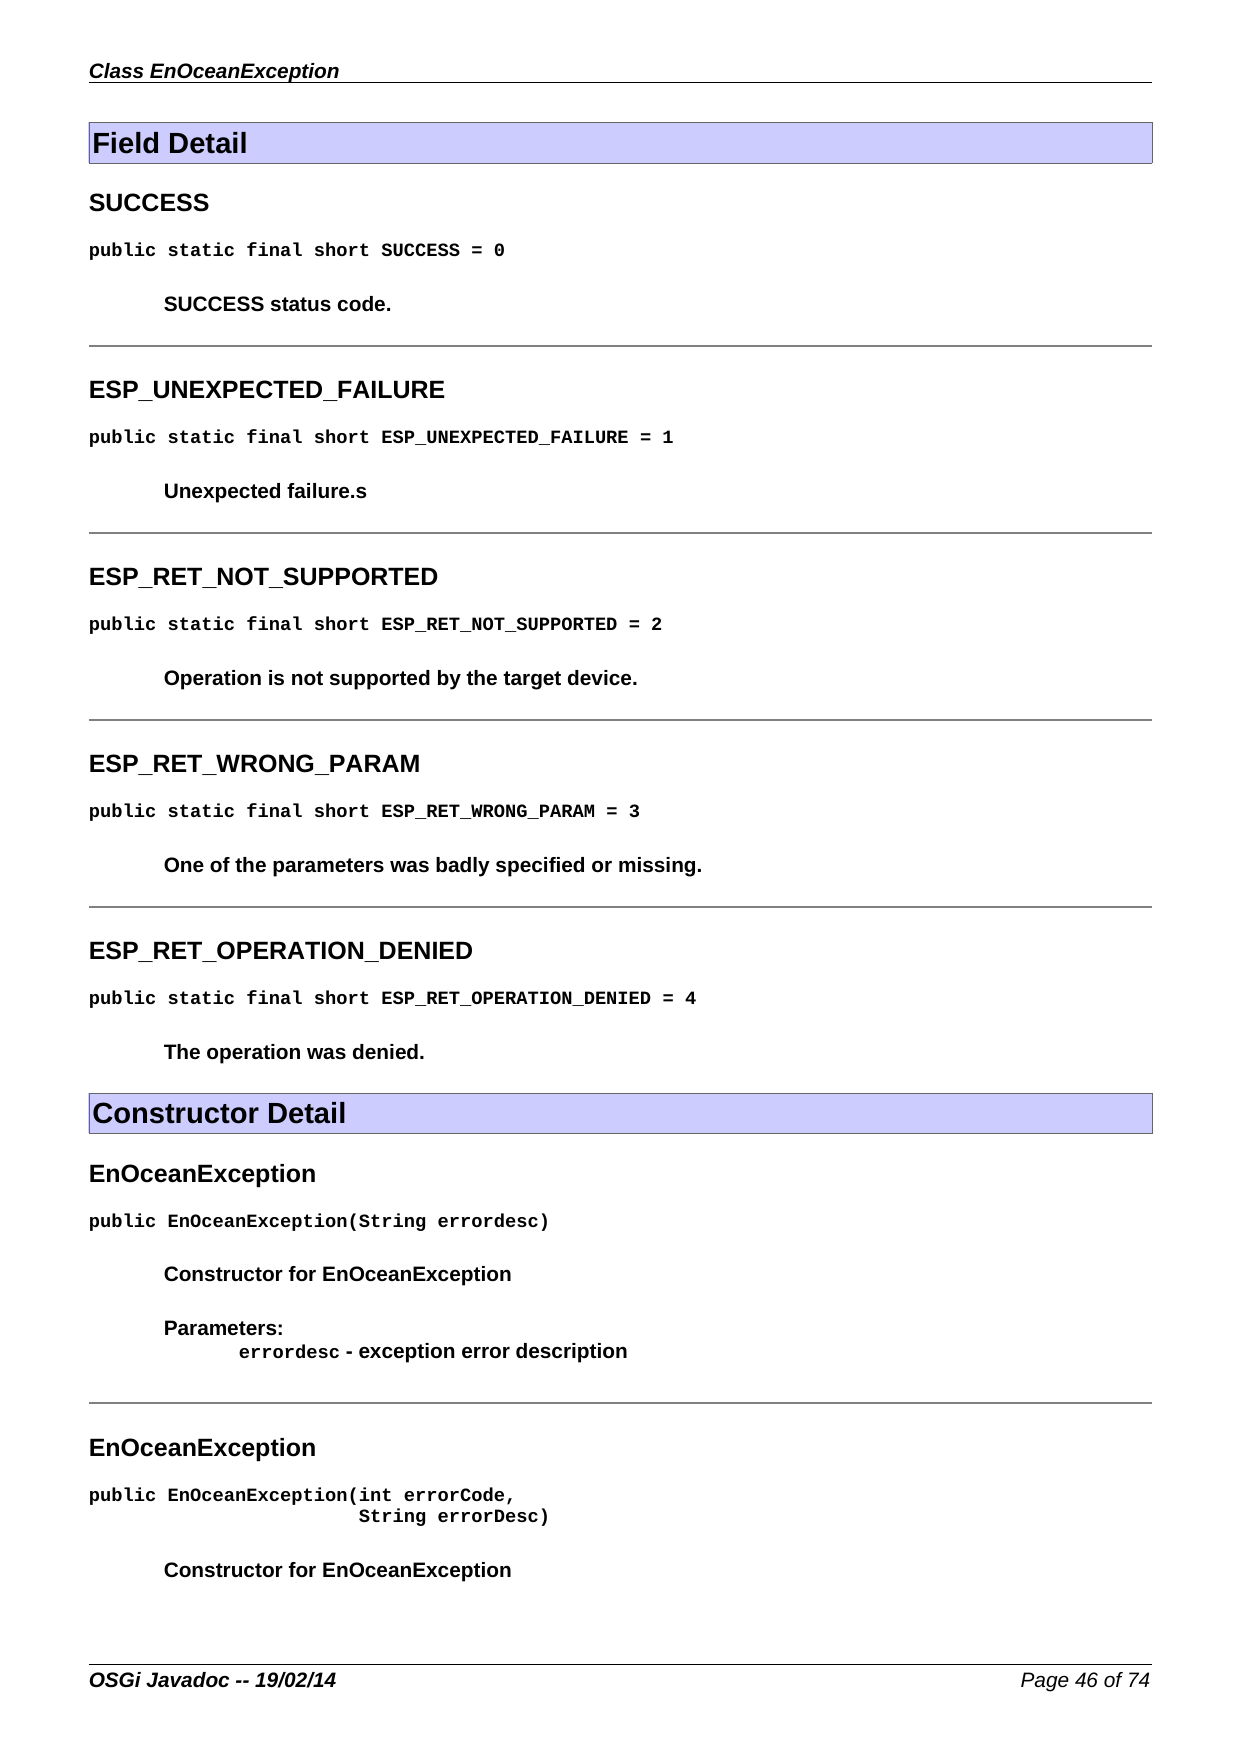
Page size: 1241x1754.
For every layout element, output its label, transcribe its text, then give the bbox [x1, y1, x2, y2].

text errordesc - exception error description [238, 1339, 1152, 1364]
subtitle ESP_RET_OPERATION_DENIED [88, 936, 1152, 965]
subtitle Field Detail [90, 123, 1152, 163]
text public static final short SUCCESS = 0 [88, 241, 1152, 262]
subtitle EnOceanException [88, 1433, 1152, 1462]
subtitle ESP_UNEXPECTED_FAILURE [88, 375, 1152, 404]
text public static final short ESP_UNEXPECTED_FAILURE = 1 [88, 428, 1152, 449]
text The operation was denied. [163, 1039, 1152, 1063]
subtitle EnOceanException [88, 1159, 1152, 1188]
subtitle Constructor Detail [90, 1094, 1152, 1133]
subtitle ESP_RET_WRONG_PARAM [88, 749, 1152, 778]
text public static final short ESP_RET_NOT_SUPPORTED = 2 [88, 615, 1152, 636]
text SUCCESS status code. [163, 292, 1152, 316]
text public EnOceanException(int errorCode, String errorDesc) [88, 1486, 1152, 1528]
text Unexpected failure.s [163, 479, 1152, 503]
text Parameters: [163, 1315, 1152, 1339]
text public static final short ESP_RET_OPERATION_DENIED = 4 [88, 989, 1152, 1010]
text public static final short ESP_RET_WRONG_PARAM = 3 [88, 802, 1152, 823]
text Constructor for EnOceanException [163, 1262, 1152, 1286]
text One of the parameters was badly specified or missing. [163, 853, 1152, 877]
text Constructor for EnOceanException [163, 1557, 1152, 1581]
text public EnOceanException(String errordesc) [88, 1212, 1152, 1233]
subtitle ESP_RET_NOT_SUPPORTED [88, 562, 1152, 591]
subtitle SUCCESS [88, 188, 1152, 217]
text Operation is not supported by the target device. [163, 666, 1152, 689]
